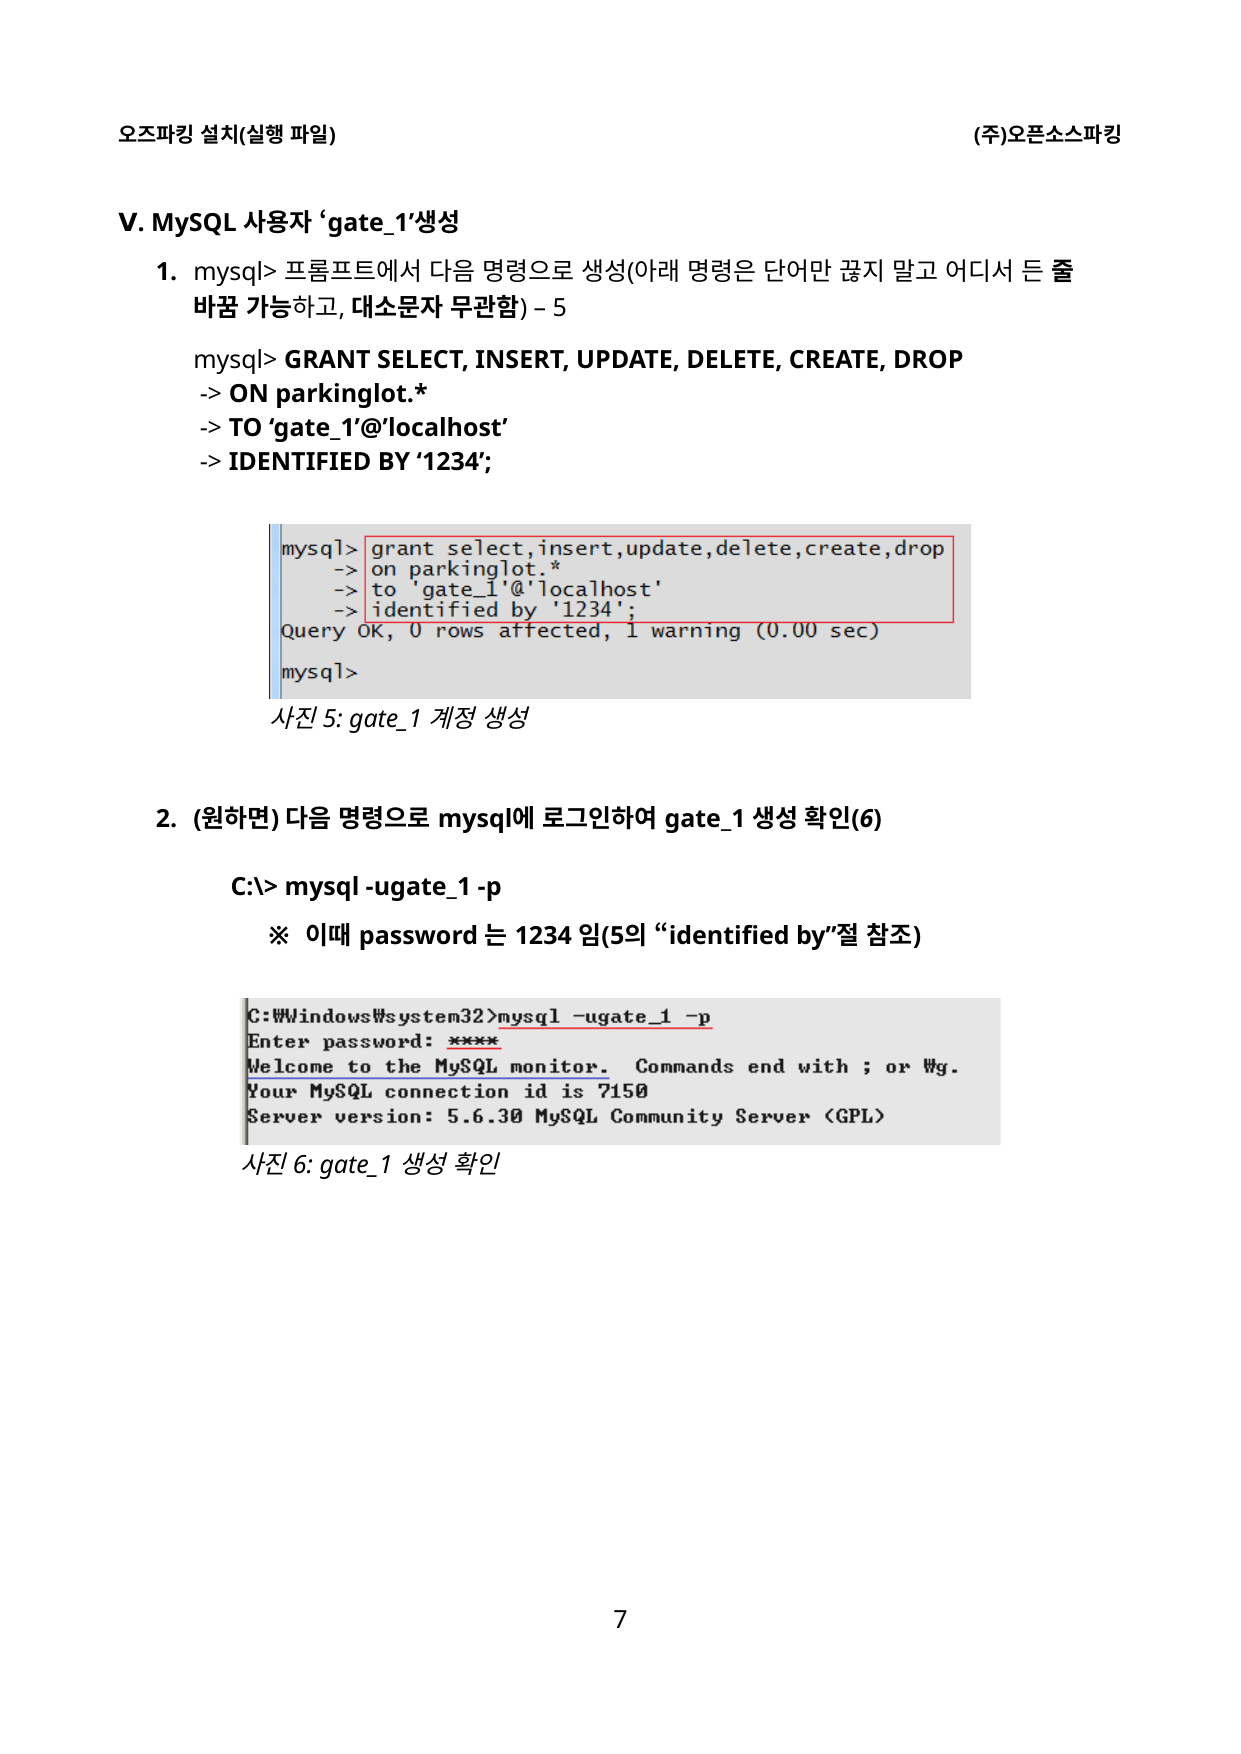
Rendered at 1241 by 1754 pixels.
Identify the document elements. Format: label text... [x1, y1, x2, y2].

picture [269, 524, 972, 699]
picture [239, 998, 1001, 1145]
text C:\> mysql -ugate_1 -p [230, 869, 1122, 903]
text 사진 6: gate_1 생성 확인 [240, 1145, 1001, 1181]
list mysql> 프롬프트에서 다음 명령으로 생성(아래 명령은 단어만 끊지 말고 어디서 든 줄 바꿈 가능하고, 대소문자 무관함) – 사진 5 mysql> GRANT SELECT, INSERT, UPDATE, DELETE, CREATE, DROP -> ON parkinglot.* -> TO ‘gate_1’@’localhost’ -> IDENTIFIED BY ‘1234’; [156, 252, 1122, 477]
list (원하면) 다음 명령으로 mysql에 로그인하여 gate_1 생성 확인(사진 6) [156, 798, 1122, 835]
subtitle Ⅴ. MySQL 사용자 ‘gate_1’생성 [118, 203, 1122, 239]
text 사진 5: gate_1 계정 생성 [269, 699, 971, 735]
list 이때 password 는 1234 임(사진 5의 “identified by”절 참조) [268, 915, 1122, 952]
